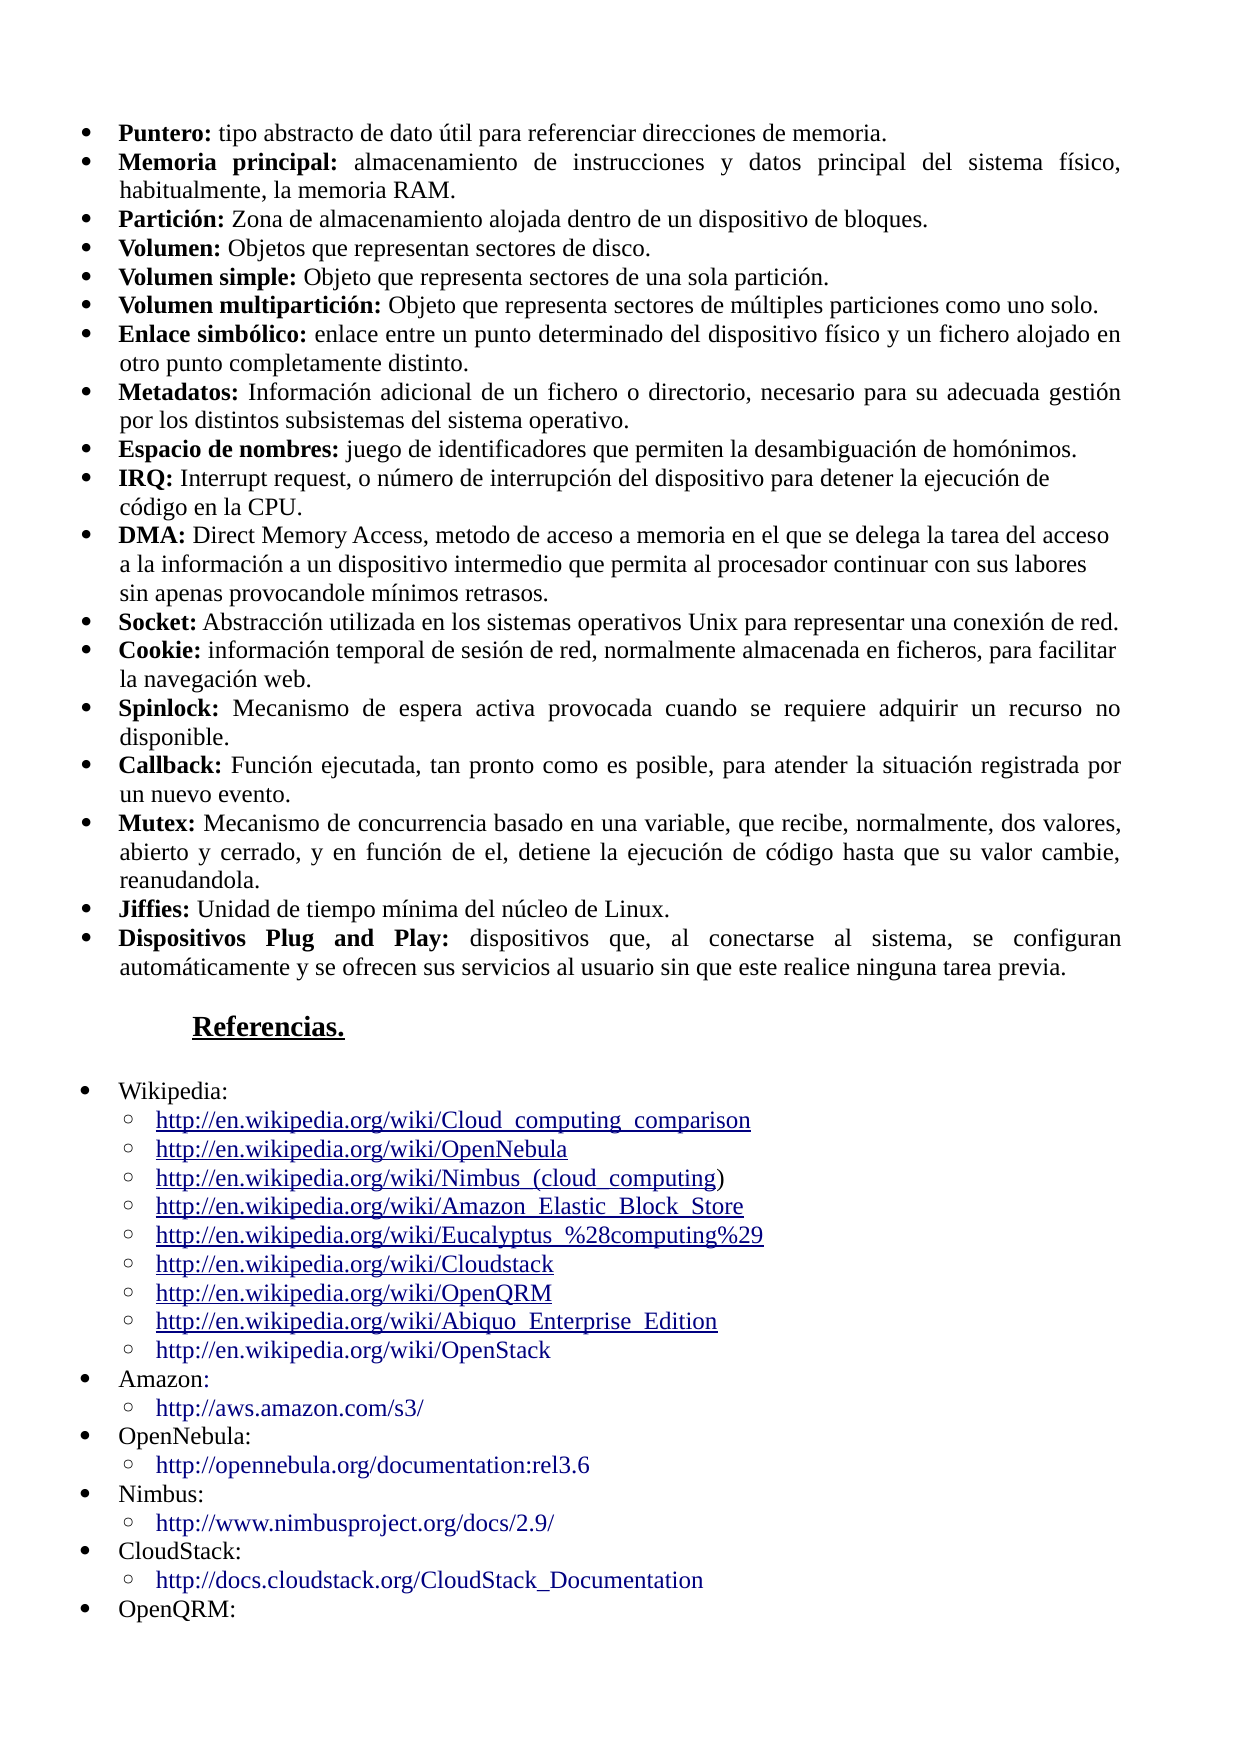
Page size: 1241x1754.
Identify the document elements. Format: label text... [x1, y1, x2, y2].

list http://en.wikipedia.org/wiki/OpenStack [118, 1335, 1122, 1364]
list Puntero: tipo abstracto de dato útil para referenciar direcciones de memoria. [82, 118, 1122, 147]
list http://en.wikipedia.org/wiki/Nimbus_(cloud_computing) [118, 1163, 1122, 1191]
list http://en.wikipedia.org/wiki/Abiquo_Enterprise_Edition [118, 1306, 1122, 1335]
list http://docs.cloudstack.org/CloudStack_Documentation [118, 1565, 1122, 1594]
list Jiffies: Unidad de tiempo mínima del núcleo de Linux. [82, 894, 1122, 923]
list Nimbus: [81, 1479, 1122, 1508]
list Wikipedia: [81, 1076, 1122, 1105]
list Spinlock: Mecanismo de espera activa provocada cuando se requiere adquirir un recurso no disponible. [82, 693, 1122, 751]
list Memoria principal: almacenamiento de instrucciones y datos principal del sistema físico, habitualmente, la memoria RAM. [82, 147, 1122, 204]
list Amazon: [81, 1364, 1122, 1393]
list Dispositivos Plug and Play: dispositivos que, al conectarse al sistema, se configuran automáticamente y se ofrecen sus servicios al usuario sin que este realice ninguna tarea previa. [82, 923, 1122, 981]
list Cookie: información temporal de sesión de red, normalmente almacenada en ficheros, para facilitar la navegación web. [82, 636, 1122, 693]
list http://aws.amazon.com/s3/ [118, 1393, 1122, 1421]
list OpenQRM: [81, 1594, 1122, 1623]
list http://en.wikipedia.org/wiki/Eucalyptus_%28computing%29 [118, 1220, 1122, 1249]
list Socket: Abstracción utilizada en los sistemas operativos Unix para representar una conexión de red. [82, 607, 1122, 636]
list OpenNebula: [81, 1421, 1122, 1450]
list http://en.wikipedia.org/wiki/Cloud_computing_comparison [118, 1105, 1122, 1134]
list http://en.wikipedia.org/wiki/Cloudstack [118, 1249, 1122, 1278]
list Espacio de nombres: juego de identificadores que permiten la desambiguación de homónimos. [82, 434, 1122, 463]
list http://en.wikipedia.org/wiki/OpenNebula [118, 1134, 1122, 1163]
list http://www.nimbusproject.org/docs/2.9/ [118, 1508, 1122, 1536]
list CloudStack: [81, 1536, 1122, 1565]
list Metadatos: Información adicional de un fichero o directorio, necesario para su adecuada gestión por los distintos subsistemas del sistema operativo. [82, 377, 1122, 434]
list Mutex: Mecanismo de concurrencia basado en una variable, que recibe, normalmente, dos valores, abierto y cerrado, y en función de el, detiene la ejecución de código hasta que su valor cambie, reanudandola. [82, 808, 1122, 894]
list Volumen multipartición: Objeto que representa sectores de múltiples particiones como uno solo. [82, 291, 1122, 319]
list http://en.wikipedia.org/wiki/Amazon_Elastic_Block_Store [118, 1191, 1122, 1220]
list http://opennebula.org/documentation:rel3.6 [118, 1450, 1122, 1479]
list Enlace simbólico: enlace entre un punto determinado del dispositivo físico y un fichero alojado en otro punto completamente distinto. [82, 319, 1122, 377]
list DMA: Direct Memory Access, metodo de acceso a memoria en el que se delega la tarea del acceso a la información a un dispositivo intermedio que permita al procesador continuar con sus labores sin apenas provocandole mínimos retrasos. [82, 521, 1122, 607]
list http://en.wikipedia.org/wiki/OpenQRM [118, 1278, 1122, 1306]
list Partición: Zona de almacenamiento alojada dentro de un dispositivo de bloques. [82, 204, 1122, 233]
list Callback: Función ejecutada, tan pronto como es posible, para atender la situación registrada por un nuevo evento. [82, 751, 1122, 808]
text Referencias. [118, 1009, 1122, 1043]
list Volumen simple: Objeto que representa sectores de una sola partición. [82, 262, 1122, 291]
list Volumen: Objetos que representan sectores de disco. [82, 233, 1122, 262]
list IRQ: Interrupt request, o número de interrupción del dispositivo para detener la ejecución de código en la CPU. [82, 463, 1122, 521]
